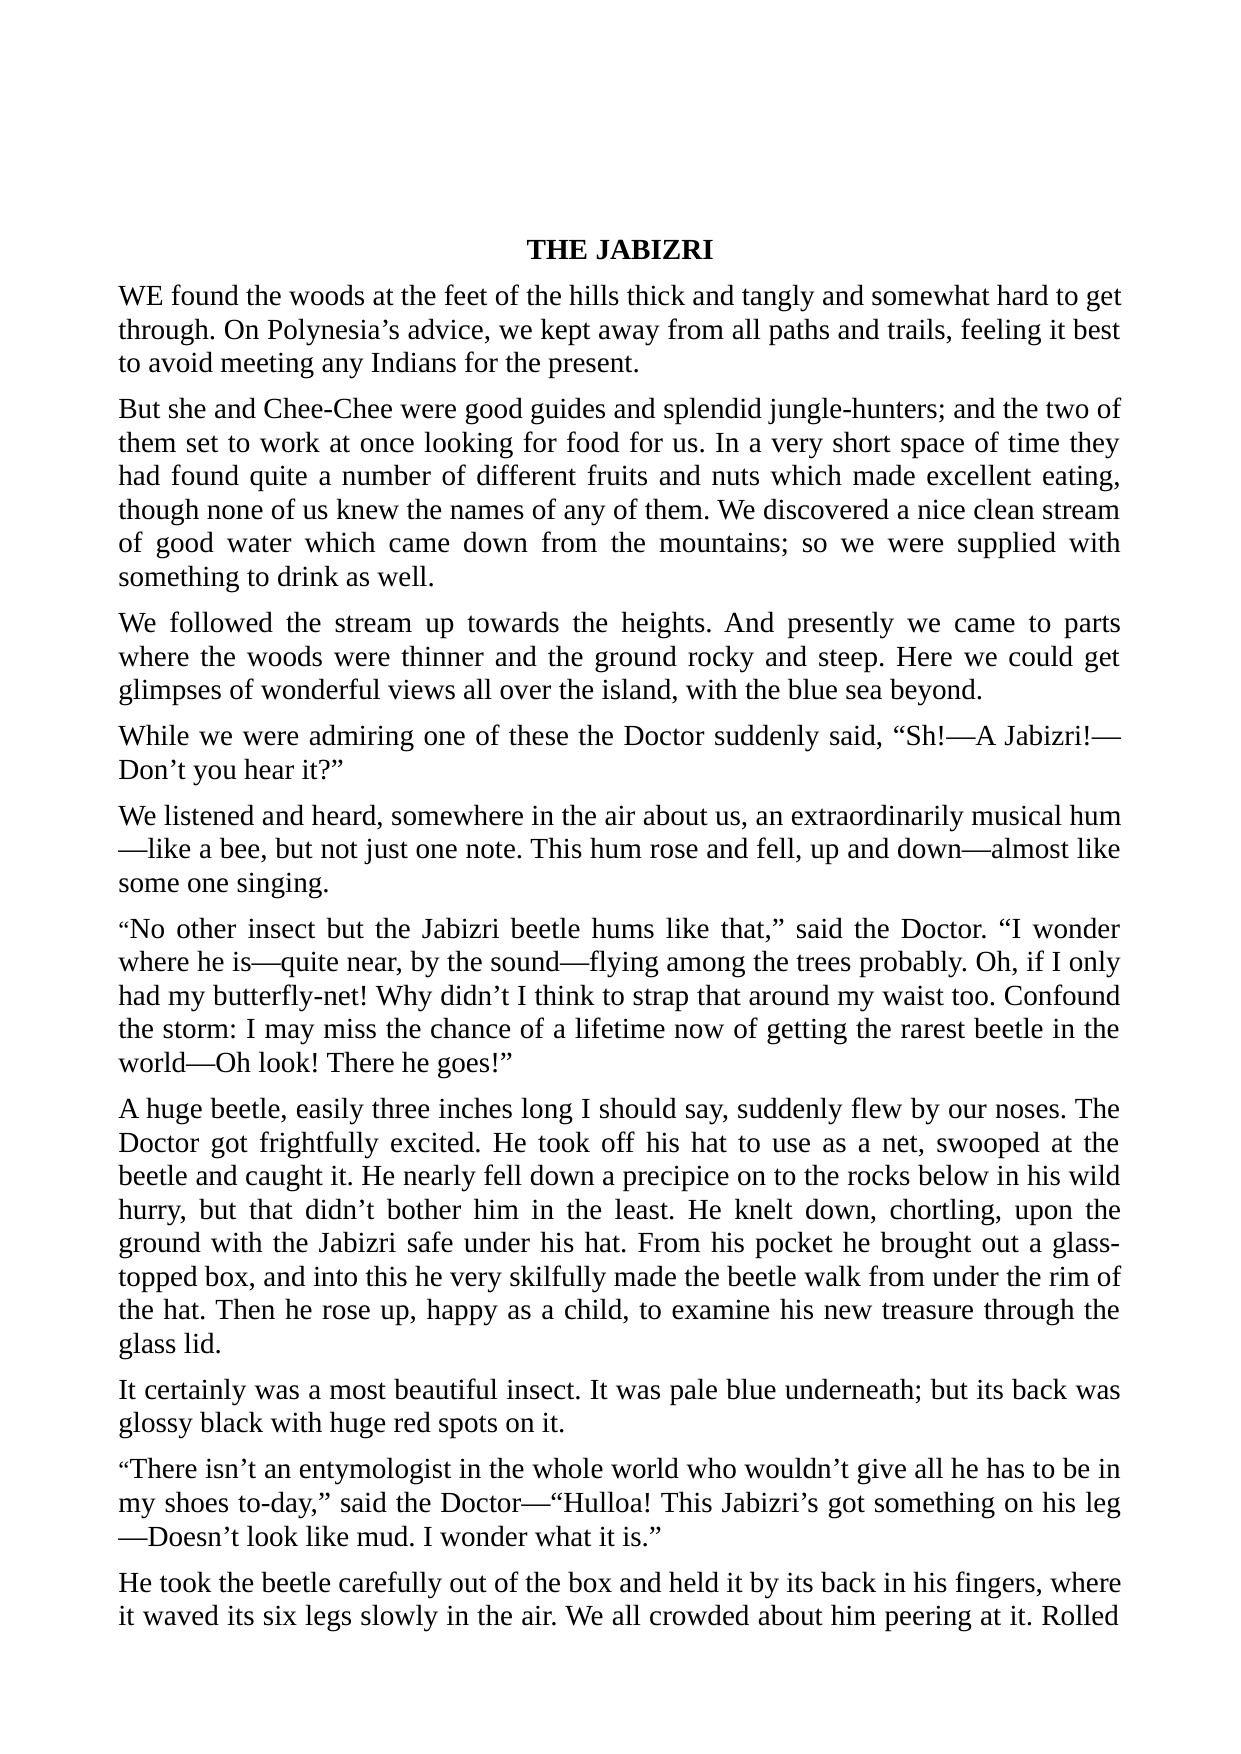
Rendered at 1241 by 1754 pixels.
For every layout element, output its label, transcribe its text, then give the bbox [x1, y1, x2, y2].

text It certainly was a most beautiful insect. It was pale blue underneath; but its back was glossy black with huge red spots on it. [118, 1372, 1122, 1439]
text We listened and heard, somewhere in the air about us, an extraordinarily musical hum—like a bee, but not just one note. This hum rose and fell, up and down—almost like some one singing. [118, 798, 1122, 898]
text A huge beetle, easily three inches long I should say, suddenly flew by our noses. The Doctor got frightfully excited. He took off his hat to use as a net, swooped at the beetle and caught it. He nearly fell down a precipice on to the rocks below in his wild hurry, but that didn’t bother him in the least. He knelt down, chortling, upon the ground with the Jabizri safe under his hat. From his pocket he brought out a glass-topped box, and into this he very skilfully made the beetle walk from under the rim of the hat. Then he rose up, happy as a child, to examine his new treasure through the glass lid. [118, 1091, 1122, 1359]
subtitle THE JABIZRI [118, 189, 1122, 266]
text “There isn’t an entymologist in the whole world who wouldn’t give all he has to be in my shoes to-day,” said the Doctor—“Hulloa! This Jabizri’s got something on his leg—Doesn’t look like mud. I wonder what it is.” [118, 1452, 1122, 1552]
text But she and Chee-Chee were good guides and splendid jungle-hunters; and the two of them set to work at once looking for food for us. In a very short space of time they had found quite a number of different fruits and nuts which made excellent eating, though none of us knew the names of any of them. We discovered a nice clean stream of good water which came down from the mountains; so we were supplied with something to drink as well. [118, 391, 1122, 593]
text WE found the woods at the feet of the hills thick and tangly and somewhat hard to get through. On Polynesia’s advice, we kept away from all paths and trails, feeling it best to avoid meeting any Indians for the present. [118, 278, 1122, 379]
text He took the beetle carefully out of the box and held it by its back in his fingers, where it waved its six legs slowly in the air. We all crowded about him peering at it. Rolled [118, 1565, 1122, 1632]
text We followed the stream up towards the heights. And presently we came to parts where the woods were thinner and the ground rocky and steep. Here we could get glimpses of wonderful views all over the island, with the blue sea beyond. [118, 605, 1122, 706]
text While we were admiring one of these the Doctor suddenly said, “Sh!—A Jabizri!—Don’t you hear it?” [118, 718, 1122, 785]
text “No other insect but the Jabizri beetle hums like that,” said the Doctor. “I wonder where he is—quite near, by the sound—flying among the trees probably. Oh, if I only had my butterfly-net! Why didn’t I think to strap that around my waist too. Confound the storm: I may miss the chance of a lifetime now of getting the rarest beetle in the world—Oh look! There he goes!” [118, 911, 1122, 1079]
